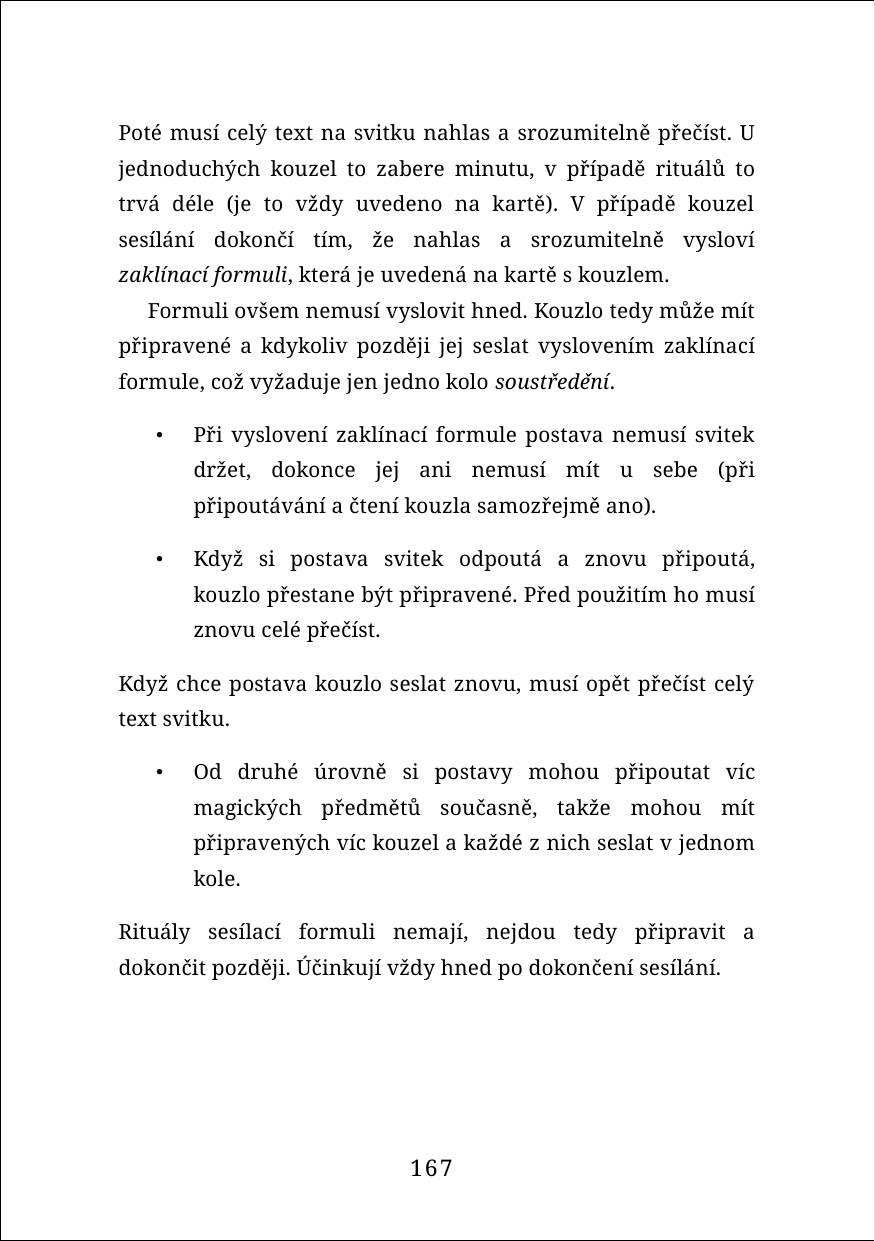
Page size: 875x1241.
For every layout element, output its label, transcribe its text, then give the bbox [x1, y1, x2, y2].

text Když chce postava kouzlo seslat znovu, musí opět přečíst celý text svitku. [118, 669, 756, 733]
text Poté musí celý text na svitku nahlas a srozumitelně přečíst. U jednoduchých kouzel to zabere minutu, v případě rituálů to trvá déle (je to vždy uvedeno na kartě). V případě kouzel sesílání dokončí tím, že nahlas a srozumitelně vysloví zaklínací formuli, která je uvedená na kartě s kouzlem. Formuli ovšem nemusí vyslovit hned. Kouzlo tedy může mít připravené a kdykoliv později jej seslat vyslovením zaklínací formule, což vyžaduje jen jedno kolo soustředění. [118, 118, 756, 395]
list Od druhé úrovně si postavy mohou připoutat víc magických předmětů současně, takže mohou mít připravených víc kouzel a každé z nich seslat v jednom kole. [156, 757, 756, 892]
text Rituály sesílací formuli nemají, nejdou tedy připravit a dokončit později. Účinkují vždy hned po dokončení sesílání. [118, 917, 756, 981]
list Když si postava svitek odpoutá a znovu připoutá, kouzlo přestane být připravené. Před použitím ho musí znovu celé přečíst. [156, 544, 756, 644]
list Při vyslovení zaklínací formule postava nemusí svitek držet, dokonce jej ani nemusí mít u sebe (při připoutávání a čtení kouzla samozřejmě ano). [156, 420, 756, 519]
